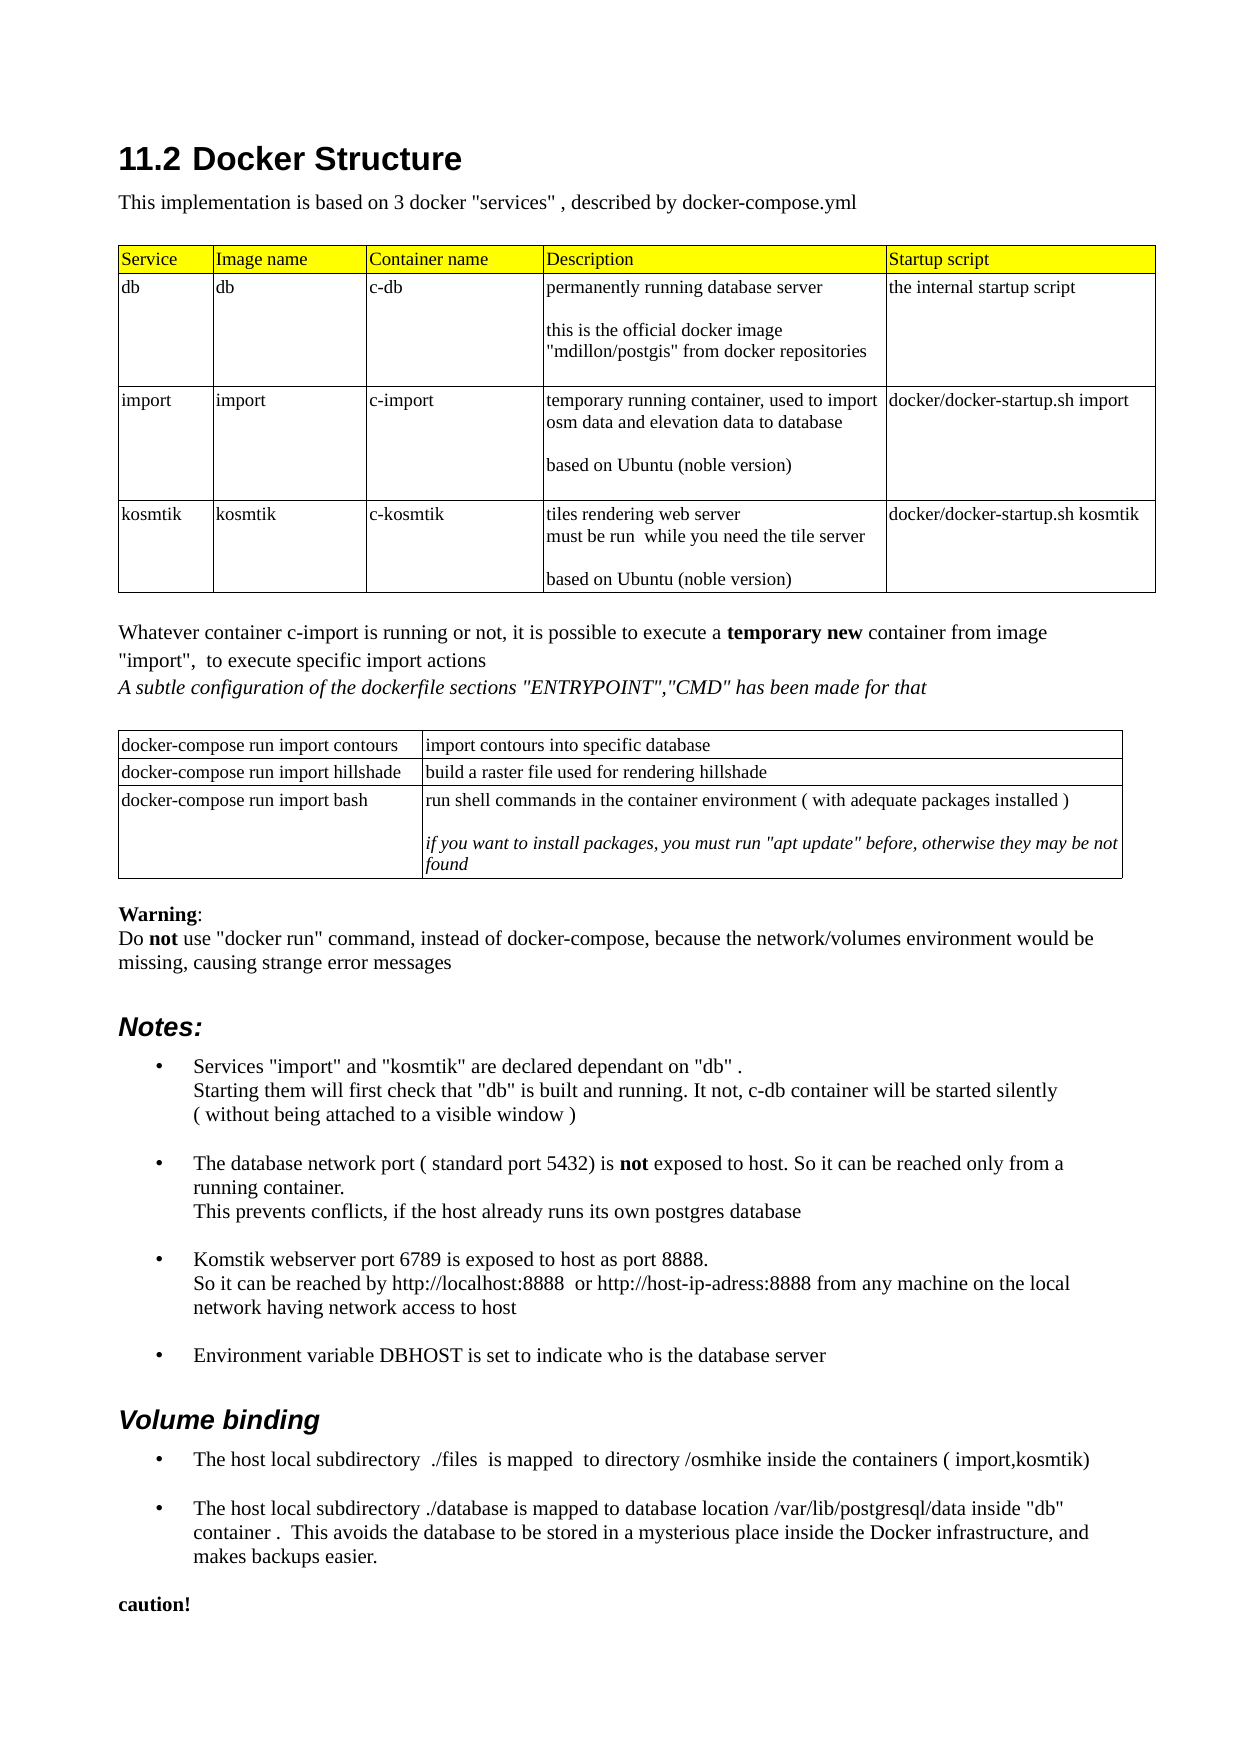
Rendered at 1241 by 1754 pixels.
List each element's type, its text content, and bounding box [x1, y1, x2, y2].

table_cell build a raster file used for rendering hillshade [423, 759, 1122, 785]
table_header import contours into specific database [423, 731, 1122, 758]
table_header Startup script [887, 246, 1155, 273]
table_cell permanently running database server this is the official docker image "mdillon/postgis" from docker repositories [544, 274, 886, 386]
table_header Image name [214, 246, 366, 273]
table_cell import [119, 387, 213, 500]
list The database network port ( standard port 5432) is not exposed to host. So it can be reached only from a running container. This prevents conflicts, if the host already runs its own postgres database [156, 1151, 1122, 1247]
table_cell tiles rendering web server must be run while you need the tile server based on Ubuntu (noble version) [544, 501, 886, 592]
table_cell c-kosmtik [367, 501, 543, 592]
table_cell docker/docker-startup.sh import [887, 387, 1155, 500]
table_cell temporary running container, used to import osm data and elevation data to database based on Ubuntu (noble version) [544, 387, 886, 500]
text Whatever container c-import is running or not, it is possible to execute a temporary new container from image "import", to execute specific import actions [118, 620, 1122, 672]
table_cell import [214, 387, 366, 500]
table_header Service [119, 246, 213, 273]
table_cell kosmtik [214, 501, 366, 592]
table_cell db [119, 274, 213, 386]
subtitle Docker Structure [118, 139, 1122, 177]
subtitle Volume binding [118, 1404, 1122, 1435]
table_cell the internal startup script [887, 274, 1155, 386]
table_cell docker-compose run import hillshade [119, 759, 422, 785]
table_cell run shell commands in the container environment ( with adequate packages installed ) if you want to install packages, you must run "apt update" before, otherwise they may be not found [423, 786, 1122, 878]
text This implementation is based on 3 docker "services" , described by docker-compose.yml [118, 190, 1122, 214]
text caution! [118, 1592, 1122, 1616]
list Services "import" and "kosmtik" are declared dependant on "db" . Starting them will first check that "db" is built and running. It not, c-db container will be started silently ( without being attached to a visible window ) [156, 1054, 1122, 1151]
text Warning: Do not use "docker run" command, instead of docker-compose, because the network/volumes environment would be missing, causing strange error messages [118, 902, 1122, 974]
table_header Container name [367, 246, 543, 273]
table_cell c-db [367, 274, 543, 386]
table_cell docker-compose run import bash [119, 786, 422, 878]
list Environment variable DBHOST is set to indicate who is the database server [156, 1343, 1122, 1391]
list The host local subdirectory ./database is mapped to database location /var/lib/postgresql/data inside "db" container . This avoids the database to be stored in a mysterious place inside the Docker infrastructure, and makes backups easier. [156, 1496, 1122, 1568]
subtitle Notes: [118, 1011, 1122, 1042]
list The host local subdirectory ./files is mapped to directory /osmhike inside the containers ( import,kosmtik) [156, 1447, 1122, 1496]
text A subtle configuration of the dockerfile sections "ENTRYPOINT","CMD" has been made for that [118, 675, 1122, 699]
table_cell docker/docker-startup.sh kosmtik [887, 501, 1155, 592]
table_header Description [544, 246, 886, 273]
table_cell c-import [367, 387, 543, 500]
table_cell kosmtik [119, 501, 213, 592]
table_header docker-compose run import contours [119, 731, 422, 758]
table_cell db [214, 274, 366, 386]
list Komstik webserver port 6789 is exposed to host as port 8888. So it can be reached by http://localhost:8888 or http://host-ip-adress:8888 from any machine on the local network having network access to host [156, 1247, 1122, 1319]
